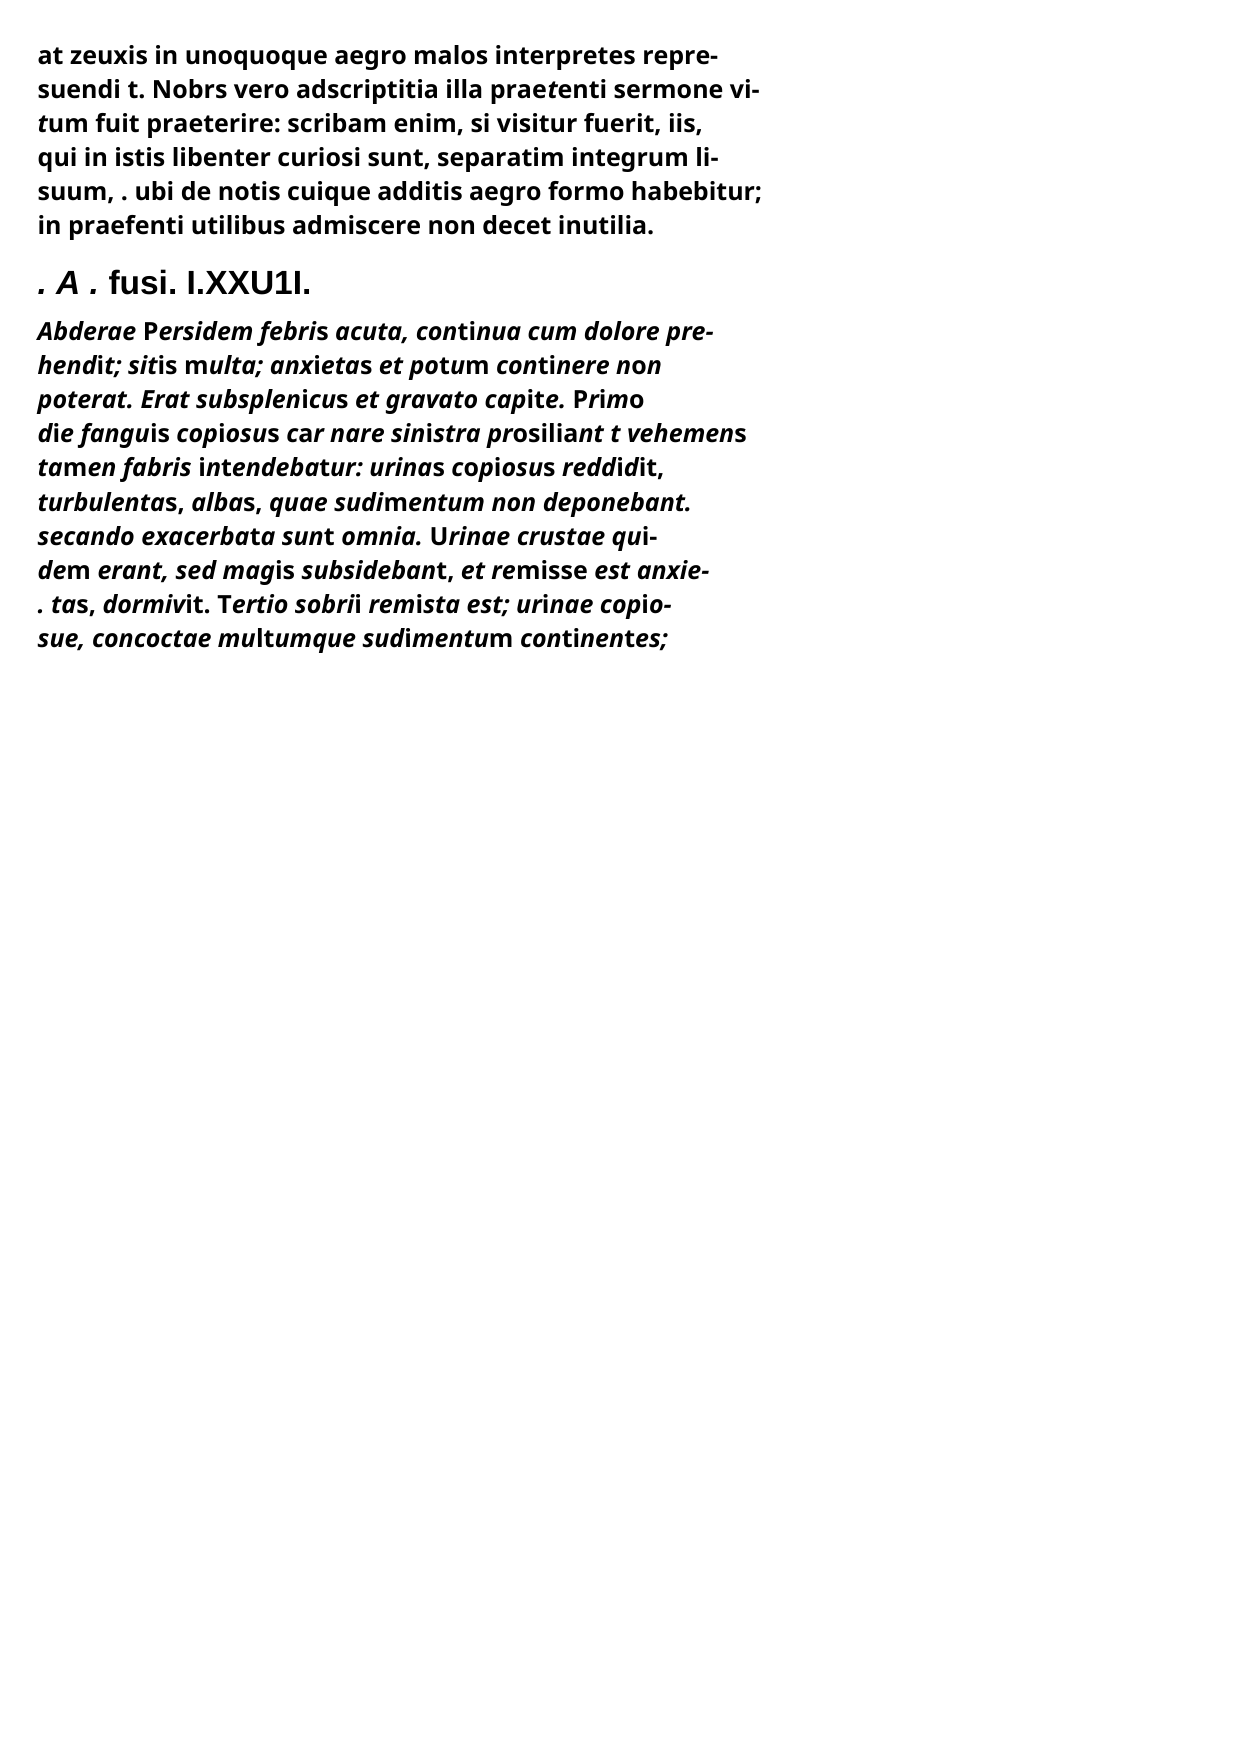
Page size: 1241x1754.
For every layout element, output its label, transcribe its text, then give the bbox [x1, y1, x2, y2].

subtitle . A . fusi. I.XXU1I. [37, 263, 1203, 301]
text Abderae Persidem febris acuta, continua cum dolore pre- hendit; sitis multa; anxietas et potum continere non poterat. Erat subsplenicus et gravato capite. Primo die fanguis copiosus car nare sinistra prosiliant t vehemens tamen fabris intendebatur: urinas copiosus reddidit, turbulentas, albas, quae sudimentum non deponebant. secando exacerbata sunt omnia. Urinae crustae qui- dem erant, sed magis subsidebant, et remisse est anxie- . tas, dormivit. Tertio sobrii remista est; urinae copio- sue, concoctae multumque sudimentum continentes; [37, 314, 1203, 654]
text at zeuxis in unoquoque aegro malos interpretes repre- suendi t. Nobrs vero adscriptitia illa praetenti sermone vi- tum fuit praeterire: scribam enim, si visitur fuerit, iis, qui in istis libenter curiosi sunt, separatim integrum li- suum, . ubi de notis cuique additis aegro formo habebitur; in praefenti utilibus admiscere non decet inutilia. [37, 37, 1203, 242]
